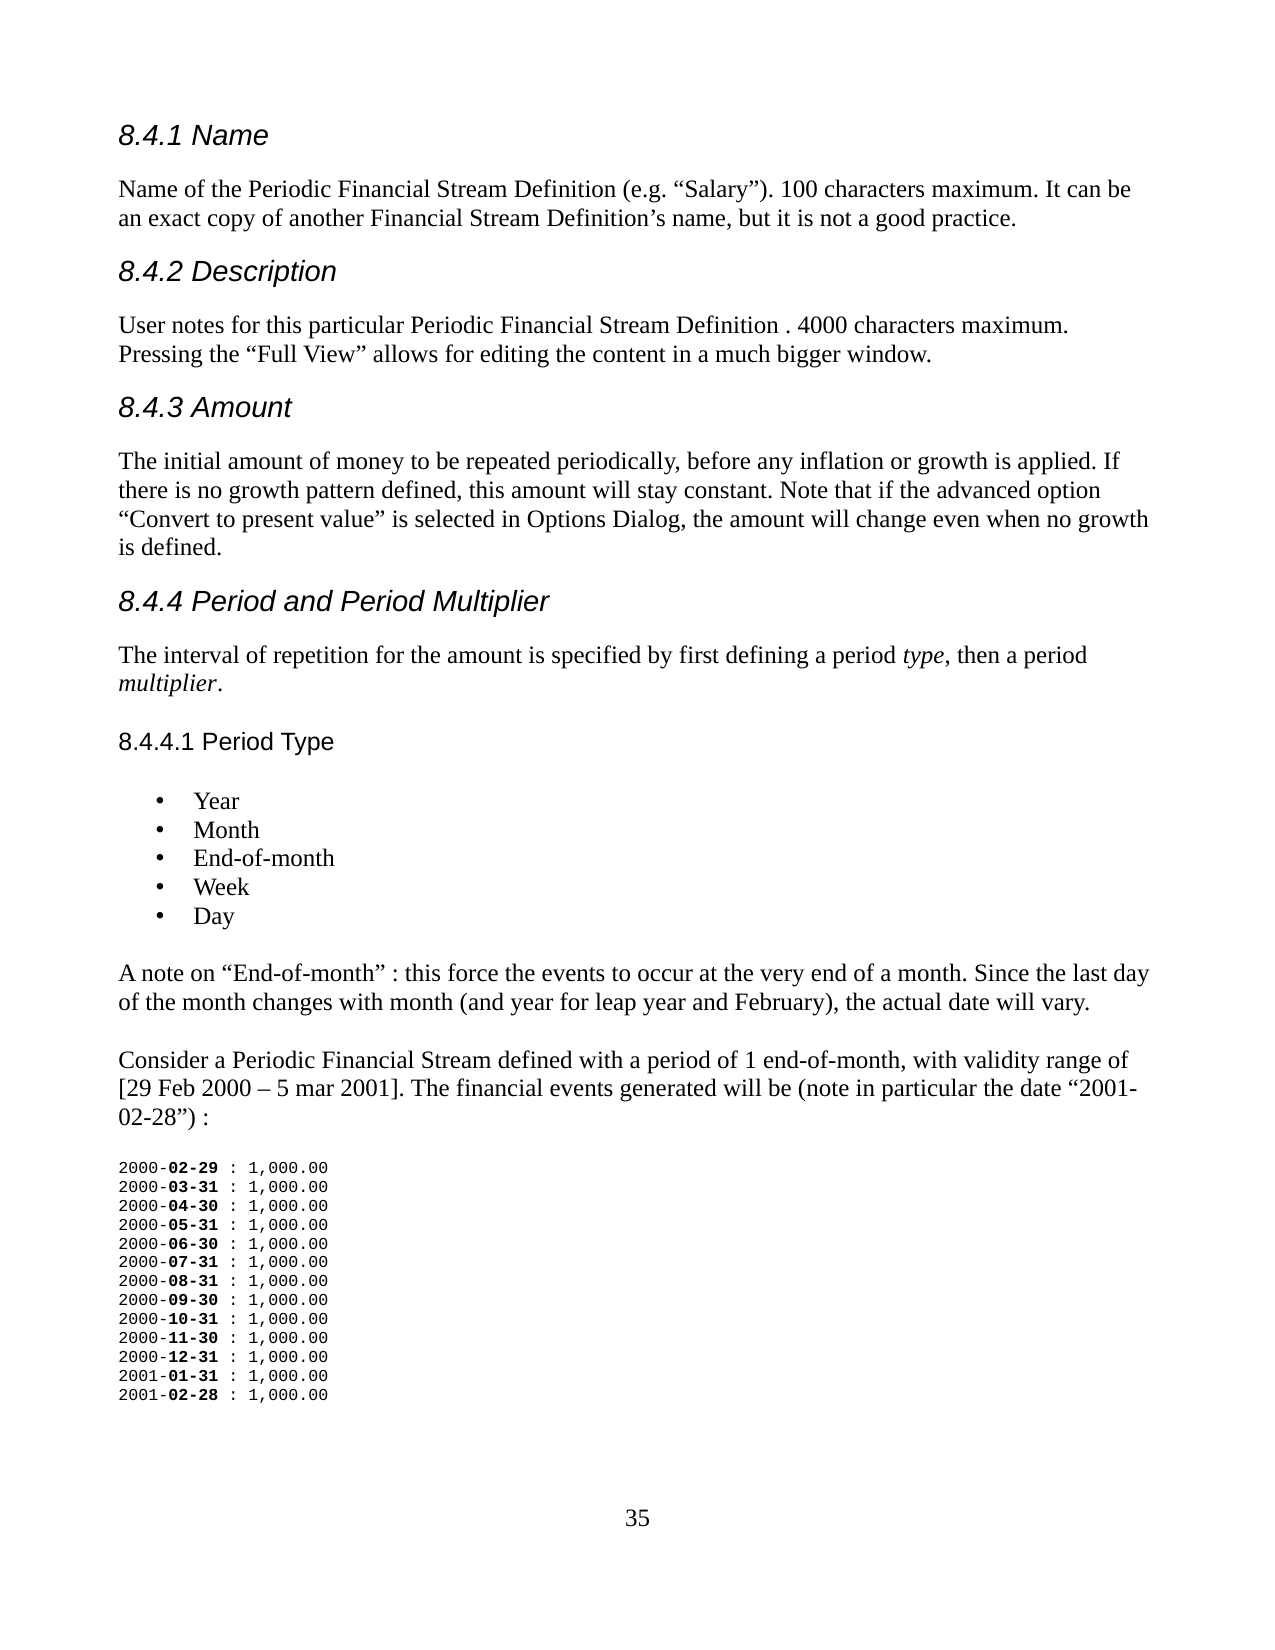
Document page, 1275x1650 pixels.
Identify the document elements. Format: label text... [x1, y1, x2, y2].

text The interval of repetition for the amount is specified by first defining a period type, then a period multiplier. [118, 640, 1157, 697]
text 2000-05-31 : 1,000.00 [118, 1216, 1157, 1235]
text 2000-09-30 : 1,000.00 [118, 1292, 1157, 1311]
text 2000-12-31 : 1,000.00 [118, 1348, 1157, 1367]
text 2001-02-28 : 1,000.00 [118, 1386, 1157, 1405]
text 2000-10-31 : 1,000.00 [118, 1311, 1157, 1329]
subtitle Name [118, 118, 1157, 152]
list Year [156, 786, 1157, 815]
list Month [156, 815, 1157, 843]
text A note on “End-of-month” : this force the events to occur at the very end of a month. Since the last day of the month changes with month (and year for leap year and February), the actual date will vary. [118, 958, 1157, 1016]
text 2000-03-31 : 1,000.00 [118, 1179, 1157, 1197]
subtitle Period Type [118, 727, 1157, 756]
subtitle Description [118, 254, 1157, 288]
subtitle Amount [118, 390, 1157, 424]
text User notes for this particular Periodic Financial Stream Definition . 4000 characters maximum. Pressing the “Full View” allows for editing the content in a much bigger window. [118, 310, 1157, 368]
list Week [156, 872, 1157, 901]
text 2000-02-29 : 1,000.00 [118, 1160, 1157, 1179]
subtitle Period and Period Multiplier [118, 584, 1157, 617]
list Day [156, 901, 1157, 930]
text 2000-07-31 : 1,000.00 [118, 1254, 1157, 1273]
text 2000-06-30 : 1,000.00 [118, 1235, 1157, 1254]
text 2000-04-30 : 1,000.00 [118, 1197, 1157, 1216]
text Name of the Periodic Financial Stream Definition (e.g. “Salary”). 100 characters maximum. It can be an exact copy of another Financial Stream Definition’s name, but it is not a good practice. [118, 174, 1157, 232]
text 2000-08-31 : 1,000.00 [118, 1273, 1157, 1292]
list End-of-month [156, 843, 1157, 872]
text 2001-01-31 : 1,000.00 [118, 1367, 1157, 1386]
text 2000-11-30 : 1,000.00 [118, 1329, 1157, 1348]
text Consider a Periodic Financial Stream defined with a period of 1 end-of-month, with validity range of [29 Feb 2000 – 5 mar 2001]. The financial events generated will be (note in particular the date “2001-02-28”) : [118, 1045, 1157, 1131]
text The initial amount of money to be repeated periodically, before any inflation or growth is applied. If there is no growth pattern defined, this amount will stay constant. Note that if the advanced option “Convert to present value” is selected in Options Dialog, the amount will change even when no growth is defined. [118, 446, 1157, 561]
